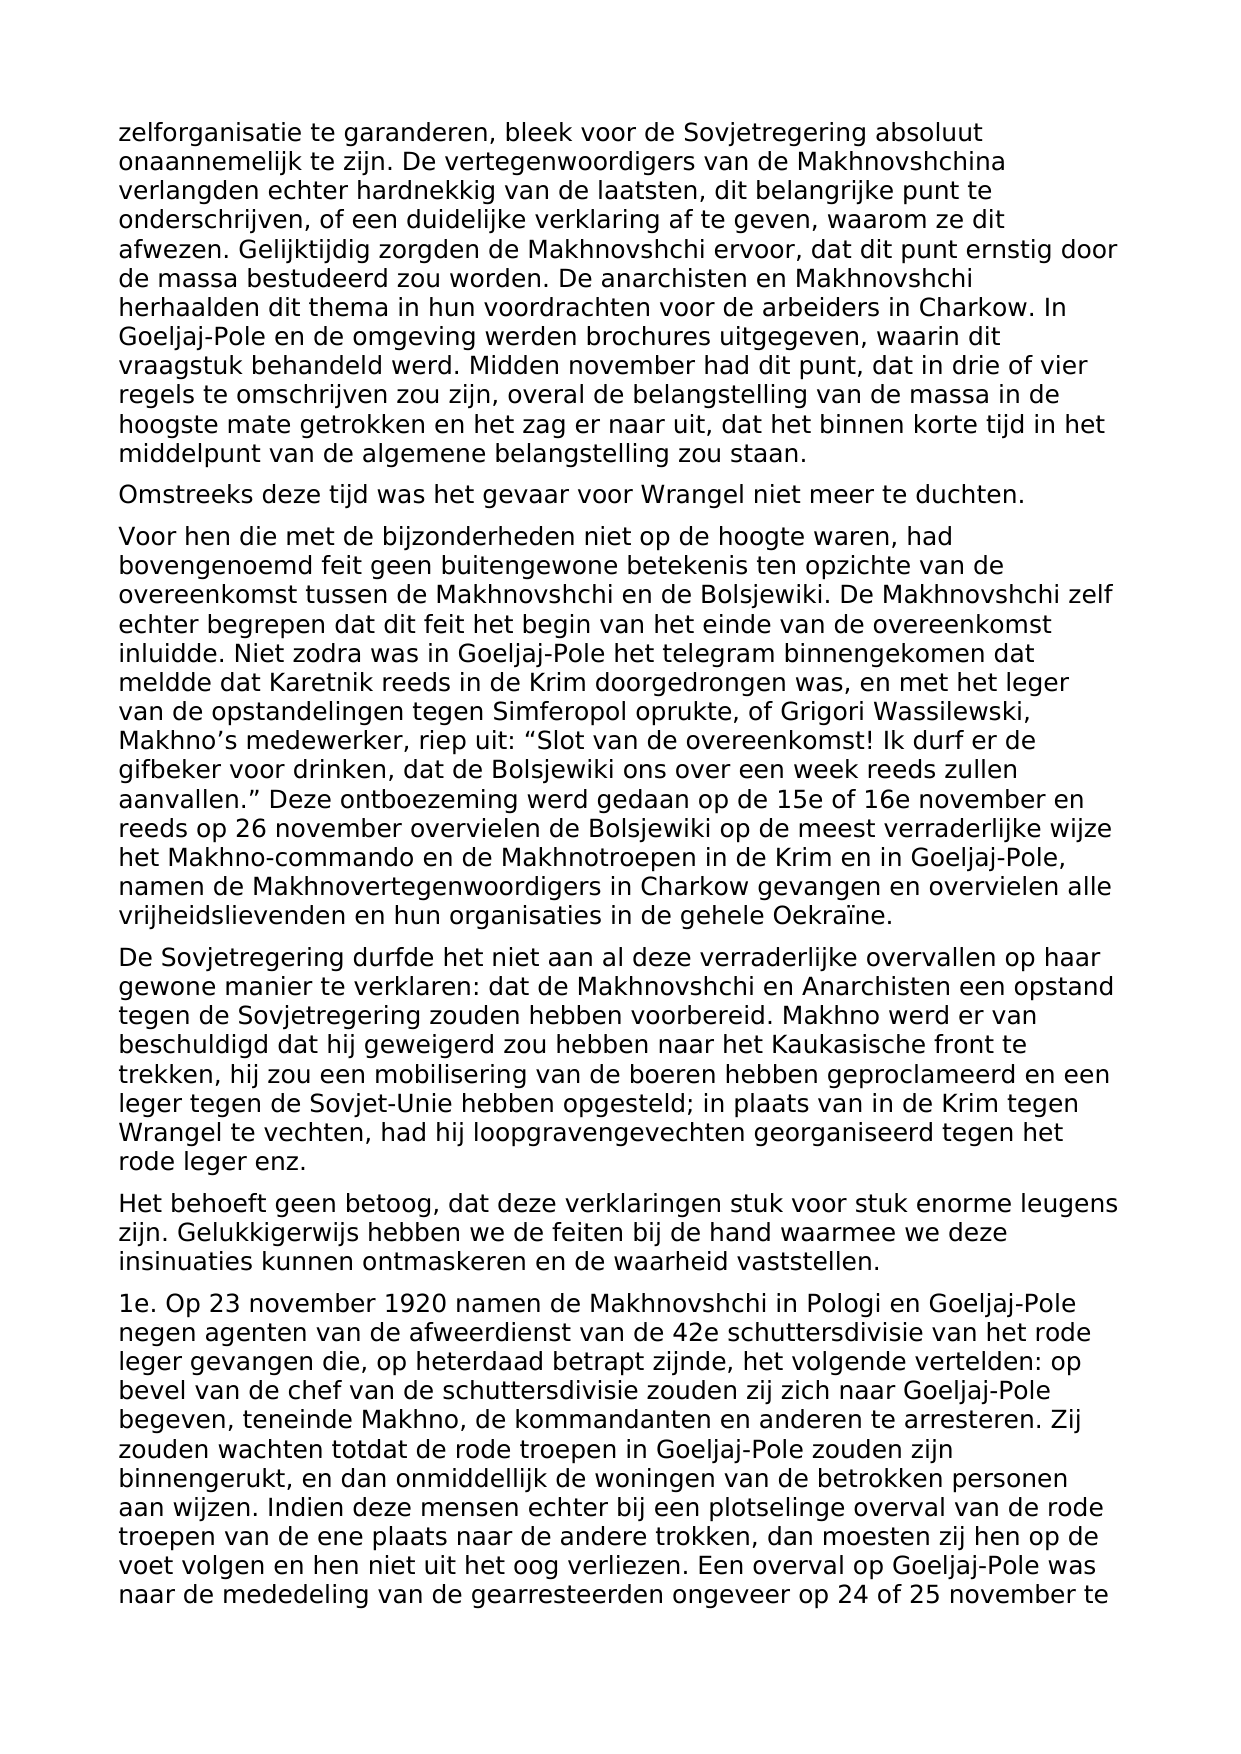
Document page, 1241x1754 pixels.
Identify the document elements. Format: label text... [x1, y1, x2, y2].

text Voor hen die met de bijzonderheden niet op de hoogte waren, had bovengenoemd feit geen buitengewone betekenis ten opzichte van de overeenkomst tussen de Makhnovshchi en de Bolsjewiki. De Makhnovshchi zelf echter begrepen dat dit feit het begin van het einde van de overeenkomst inluidde. Niet zodra was in Goeljaj-Pole het telegram binnengekomen dat meldde dat Karetnik reeds in de Krim doorgedrongen was, en met het leger van de opstandelingen tegen Simferopol oprukte, of Grigori Wassilewski, Makhno’s medewerker, riep uit: “Slot van de overeenkomst! Ik durf er de gifbeker voor drinken, dat de Bolsjewiki ons over een week reeds zullen aanvallen.” Deze ontboezeming werd gedaan op de 15e of 16e november en reeds op 26 november overvielen de Bolsjewiki op de meest verraderlijke wijze het Makhno-commando en de Makhnotroepen in de Krim en in Goeljaj-Pole, namen de Makhnovertegenwoordigers in Charkow gevangen en overvielen alle vrijheidslievenden en hun organisaties in de gehele Oekraïne. [118, 522, 1122, 931]
text De Sovjetregering durfde het niet aan al deze verraderlijke overvallen op haar gewone manier te verklaren: dat de Makhnovshchi en Anarchisten een opstand tegen de Sovjetregering zouden hebben voorbereid. Makhno werd er van beschuldigd dat hij geweigerd zou hebben naar het Kaukasische front te trekken, hij zou een mobilisering van de boeren hebben geproclameerd en een leger tegen de Sovjet-Unie hebben opgesteld; in plaats van in de Krim tegen Wrangel te vechten, had hij loopgravengevechten georganiseerd tegen het rode leger enz. [118, 943, 1122, 1176]
text Omstreeks deze tijd was het gevaar voor Wrangel niet meer te duchten. [118, 481, 1122, 510]
text zelforganisatie te garanderen, bleek voor de Sovjetregering absoluut onaannemelijk te zijn. De vertegenwoordigers van de Makhnovshchina verlangden echter hardnekkig van de laatsten, dit belangrijke punt te onderschrijven, of een duidelijke verklaring af te geven, waarom ze dit afwezen. Gelijktijdig zorgden de Makhnovshchi ervoor, dat dit punt ernstig door de massa bestudeerd zou worden. De anarchisten en Makhnovshchi herhaalden dit thema in hun voordrachten voor de arbeiders in Charkow. In Goeljaj-Pole en de omgeving werden brochures uitgegeven, waarin dit vraagstuk behandeld werd. Midden november had dit punt, dat in drie of vier regels te omschrijven zou zijn, overal de belangstelling van de massa in de hoogste mate getrokken en het zag er naar uit, dat het binnen korte tijd in het middelpunt van de algemene belangstelling zou staan. [118, 118, 1122, 468]
text Het behoeft geen betoog, dat deze verklaringen stuk voor stuk enorme leugens zijn. Gelukkigerwijs hebben we de feiten bij de hand waarmee we deze insinuaties kunnen ontmaskeren en de waarheid vaststellen. [118, 1189, 1122, 1276]
text 1e. Op 23 november 1920 namen de Makhnovshchi in Pologi en Goeljaj-Pole negen agenten van de afweerdienst van de 42e schuttersdivisie van het rode leger gevangen die, op heterdaad betrapt zijnde, het volgende vertelden: op bevel van de chef van de schuttersdivisie zouden zij zich naar Goeljaj-Pole begeven, teneinde Makhno, de kommandanten en anderen te arresteren. Zij zouden wachten totdat de rode troepen in Goeljaj-Pole zouden zijn binnengerukt, en dan onmiddellijk de woningen van de betrokken personen aan wijzen. Indien deze mensen echter bij een plotselinge overval van de rode troepen van de ene plaats naar de andere trokken, dan moesten zij hen op de voet volgen en hen niet uit het oog verliezen. Een overval op Goeljaj-Pole was naar de mededeling van de gearresteerden ongeveer op 24 of 25 november te [118, 1289, 1122, 1610]
